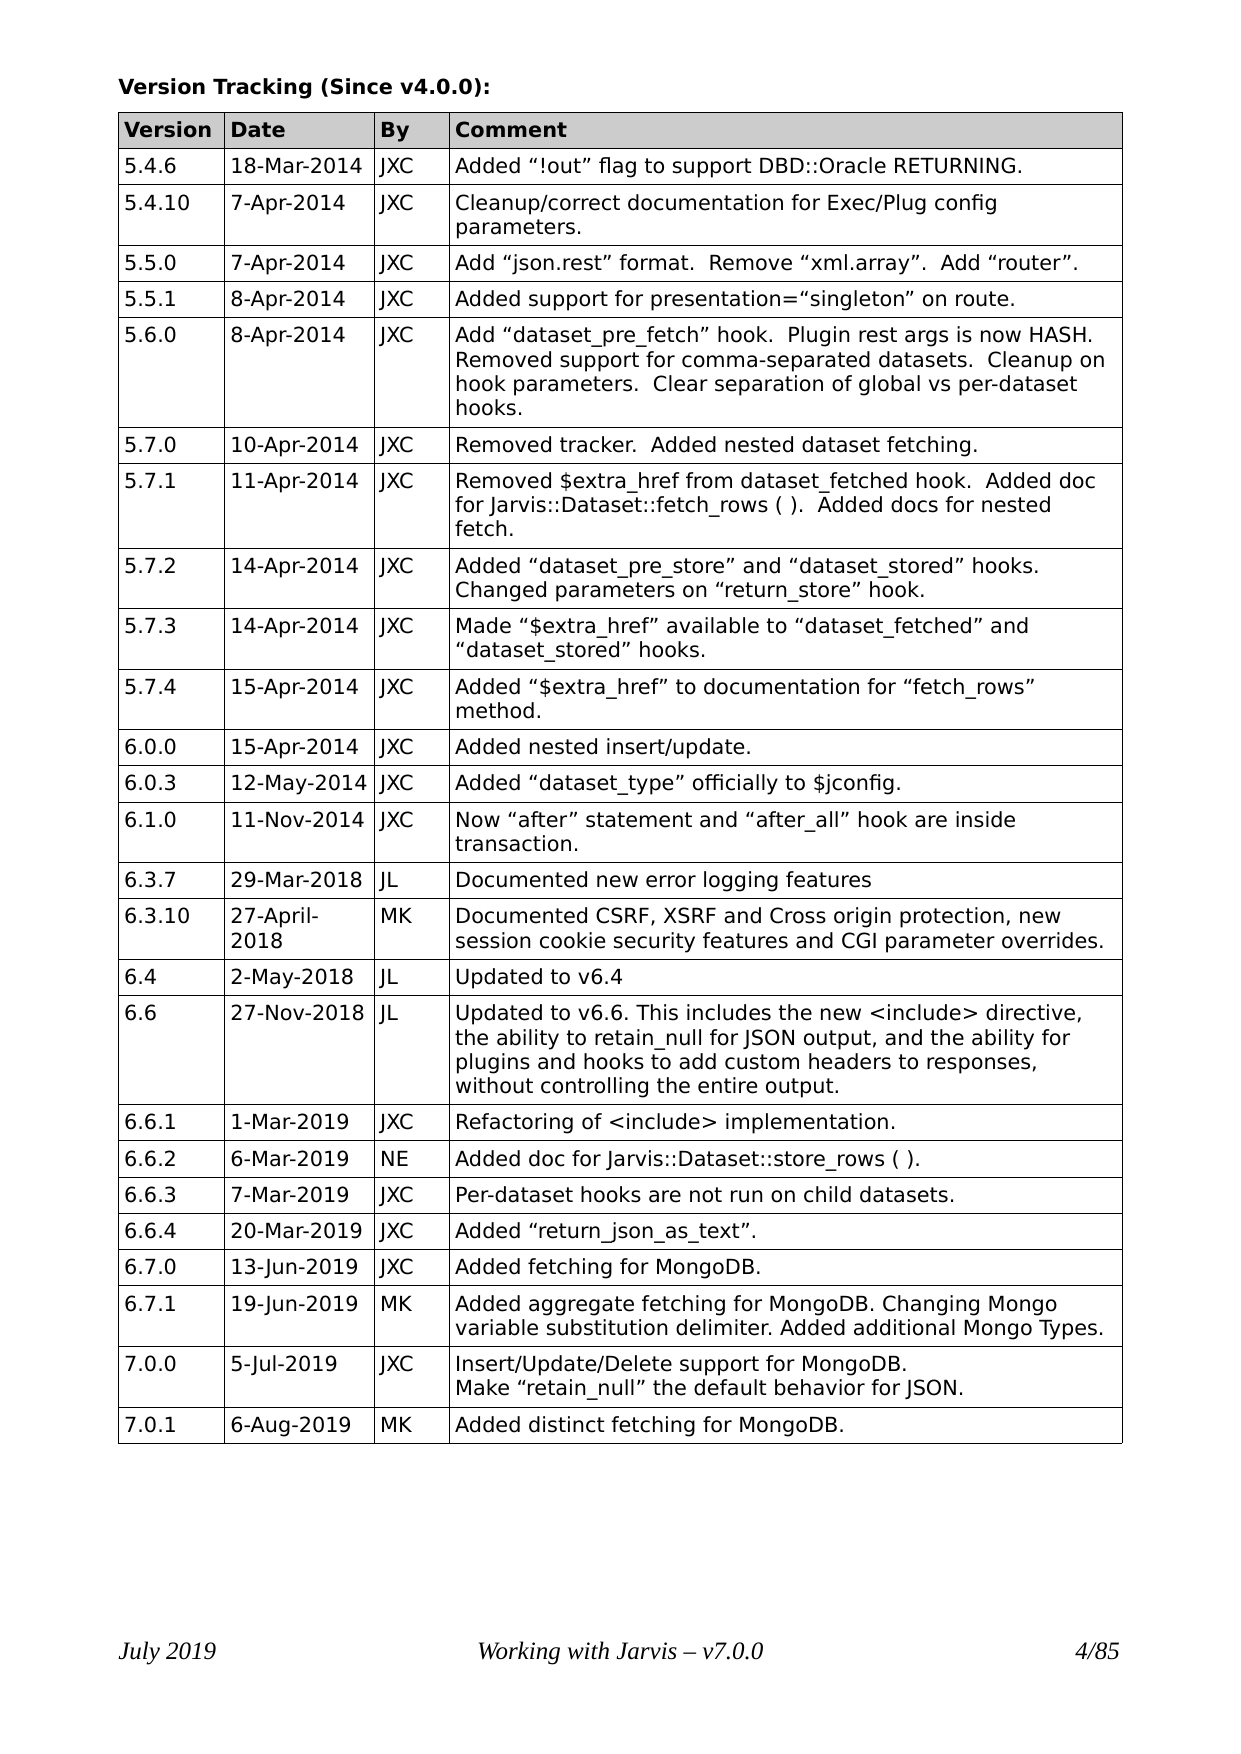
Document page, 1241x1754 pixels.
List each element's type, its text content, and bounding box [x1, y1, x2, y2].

table_cell Cleanup/correct documentation for Exec/Plug config parameters. [450, 185, 1122, 245]
table_cell JXC [375, 185, 449, 245]
table_cell JXC [375, 766, 449, 801]
table_cell 6.7.0 [119, 1250, 224, 1285]
table_header Comment [450, 113, 1122, 148]
table_cell 2-May-2018 [225, 960, 374, 995]
table_cell 20-Mar-2019 [225, 1214, 374, 1249]
table_cell Added nested insert/update. [450, 730, 1122, 765]
table_cell JXC [375, 609, 449, 668]
table_cell 5-Jul-2019 [225, 1347, 374, 1406]
table_cell 14-Apr-2014 [225, 549, 374, 608]
table_cell Added “dataset_type” officially to $jconfig. [450, 766, 1122, 801]
table_header By [375, 113, 449, 148]
table_cell JXC [375, 1347, 449, 1406]
table_cell 5.7.4 [119, 670, 224, 729]
table_cell JXC [375, 549, 449, 608]
table_cell JXC [375, 464, 449, 547]
table_cell 6.6.2 [119, 1141, 224, 1177]
table_cell 7-Apr-2014 [225, 185, 374, 245]
table_cell 7.0.0 [119, 1347, 224, 1406]
table_cell MK [375, 899, 449, 959]
table_cell Added “return_json_as_text”. [450, 1214, 1122, 1249]
table_cell 11-Nov-2014 [225, 803, 374, 862]
table_cell JL [375, 863, 449, 898]
table_cell Added “$extra_href” to documentation for “fetch_rows” method. [450, 670, 1122, 729]
table_cell 8-Apr-2014 [225, 282, 374, 317]
table_cell Add “dataset_pre_fetch” hook. Plugin rest args is now HASH. Removed support for comma-separated datasets. Cleanup on hook parameters. Clear separation of global vs per-dataset hooks. [450, 318, 1122, 426]
table_cell 27-April-2018 [225, 899, 374, 959]
table_cell JXC [375, 428, 449, 463]
table_cell 5.5.0 [119, 246, 224, 281]
table_cell 5.4.10 [119, 185, 224, 245]
table_cell Made “$extra_href” available to “dataset_fetched” and “dataset_stored” hooks. [450, 609, 1122, 668]
table_cell 15-Apr-2014 [225, 670, 374, 729]
table_header Version [119, 113, 224, 148]
table_cell Per-dataset hooks are not run on child datasets. [450, 1178, 1122, 1213]
table_cell 6.6 [119, 996, 224, 1104]
table_cell 19-Jun-2019 [225, 1286, 374, 1346]
table_cell Added support for presentation=“singleton” on route. [450, 282, 1122, 317]
table_cell 18-Mar-2014 [225, 149, 374, 184]
table_cell Added “dataset_pre_store” and “dataset_stored” hooks. Changed parameters on “return_store” hook. [450, 549, 1122, 608]
table_cell Documented CSRF, XSRF and Cross origin protection, new session cookie security features and CGI parameter overrides. [450, 899, 1122, 959]
table_cell 6.4 [119, 960, 224, 995]
table_cell JXC [375, 670, 449, 729]
table_cell 5.7.0 [119, 428, 224, 463]
table_cell JXC [375, 1250, 449, 1285]
table_cell JXC [375, 1214, 449, 1249]
table_cell 6.7.1 [119, 1286, 224, 1346]
table_cell Removed $extra_href from dataset_fetched hook. Added doc for Jarvis::Dataset::fetch_rows ( ). Added docs for nested fetch. [450, 464, 1122, 547]
table_cell JXC [375, 149, 449, 184]
table_cell 5.4.6 [119, 149, 224, 184]
table_cell JXC [375, 803, 449, 862]
table_cell JXC [375, 246, 449, 281]
table_cell 5.7.3 [119, 609, 224, 668]
table_cell 12-May-2014 [225, 766, 374, 801]
table_cell Refactoring of <include> implementation. [450, 1105, 1122, 1140]
table_cell 7.0.1 [119, 1408, 224, 1443]
table_cell 5.7.1 [119, 464, 224, 547]
table_cell Updated to v6.6. This includes the new <include> directive, the ability to retain_null for JSON output, and the ability for plugins and hooks to add custom headers to responses, without controlling the entire output. [450, 996, 1122, 1104]
table_cell 6.6.4 [119, 1214, 224, 1249]
table_cell 6.3.10 [119, 899, 224, 959]
table_cell 14-Apr-2014 [225, 609, 374, 668]
table_cell Added distinct fetching for MongoDB. [450, 1408, 1122, 1443]
table_header Date [225, 113, 374, 148]
table_cell 13-Jun-2019 [225, 1250, 374, 1285]
table_cell Removed tracker. Added nested dataset fetching. [450, 428, 1122, 463]
table_cell 27-Nov-2018 [225, 996, 374, 1104]
table_cell Updated to v6.4 [450, 960, 1122, 995]
table_cell Insert/Update/Delete support for MongoDB. Make “retain_null” the default behavior for JSON. [450, 1347, 1122, 1406]
table_cell 6.6.3 [119, 1178, 224, 1213]
table_cell Added doc for Jarvis::Dataset::store_rows ( ). [450, 1141, 1122, 1177]
table_cell Add “json.rest” format. Remove “xml.array”. Add “router”. [450, 246, 1122, 281]
table_cell JL [375, 960, 449, 995]
table_cell JL [375, 996, 449, 1104]
table_cell 7-Apr-2014 [225, 246, 374, 281]
table_cell 8-Apr-2014 [225, 318, 374, 426]
table_cell 7-Mar-2019 [225, 1178, 374, 1213]
table_cell 29-Mar-2018 [225, 863, 374, 898]
table_cell 5.5.1 [119, 282, 224, 317]
table_cell 5.7.2 [119, 549, 224, 608]
table_cell 10-Apr-2014 [225, 428, 374, 463]
table_cell JXC [375, 730, 449, 765]
table_cell Added “!out” flag to support DBD::Oracle RETURNING. [450, 149, 1122, 184]
table_cell 6.0.0 [119, 730, 224, 765]
table_cell 15-Apr-2014 [225, 730, 374, 765]
table_cell 6.1.0 [119, 803, 224, 862]
table_cell 6.0.3 [119, 766, 224, 801]
table_cell 6-Aug-2019 [225, 1408, 374, 1443]
table_cell MK [375, 1408, 449, 1443]
table_cell 6.6.1 [119, 1105, 224, 1140]
table_cell 6.3.7 [119, 863, 224, 898]
table_cell 1-Mar-2019 [225, 1105, 374, 1140]
table_cell Documented new error logging features [450, 863, 1122, 898]
text Version Tracking (Since v4.0.0): [118, 75, 1122, 99]
table_cell Added fetching for MongoDB. [450, 1250, 1122, 1285]
table_cell JXC [375, 282, 449, 317]
table_cell JXC [375, 1178, 449, 1213]
table_cell JXC [375, 318, 449, 426]
table_cell 5.6.0 [119, 318, 224, 426]
table_cell NE [375, 1141, 449, 1177]
table_cell Added aggregate fetching for MongoDB. Changing Mongo variable substitution delimiter. Added additional Mongo Types. [450, 1286, 1122, 1346]
table_cell JXC [375, 1105, 449, 1140]
table_cell Now “after” statement and “after_all” hook are inside transaction. [450, 803, 1122, 862]
table_cell MK [375, 1286, 449, 1346]
table_cell 11-Apr-2014 [225, 464, 374, 547]
table_cell 6-Mar-2019 [225, 1141, 374, 1177]
